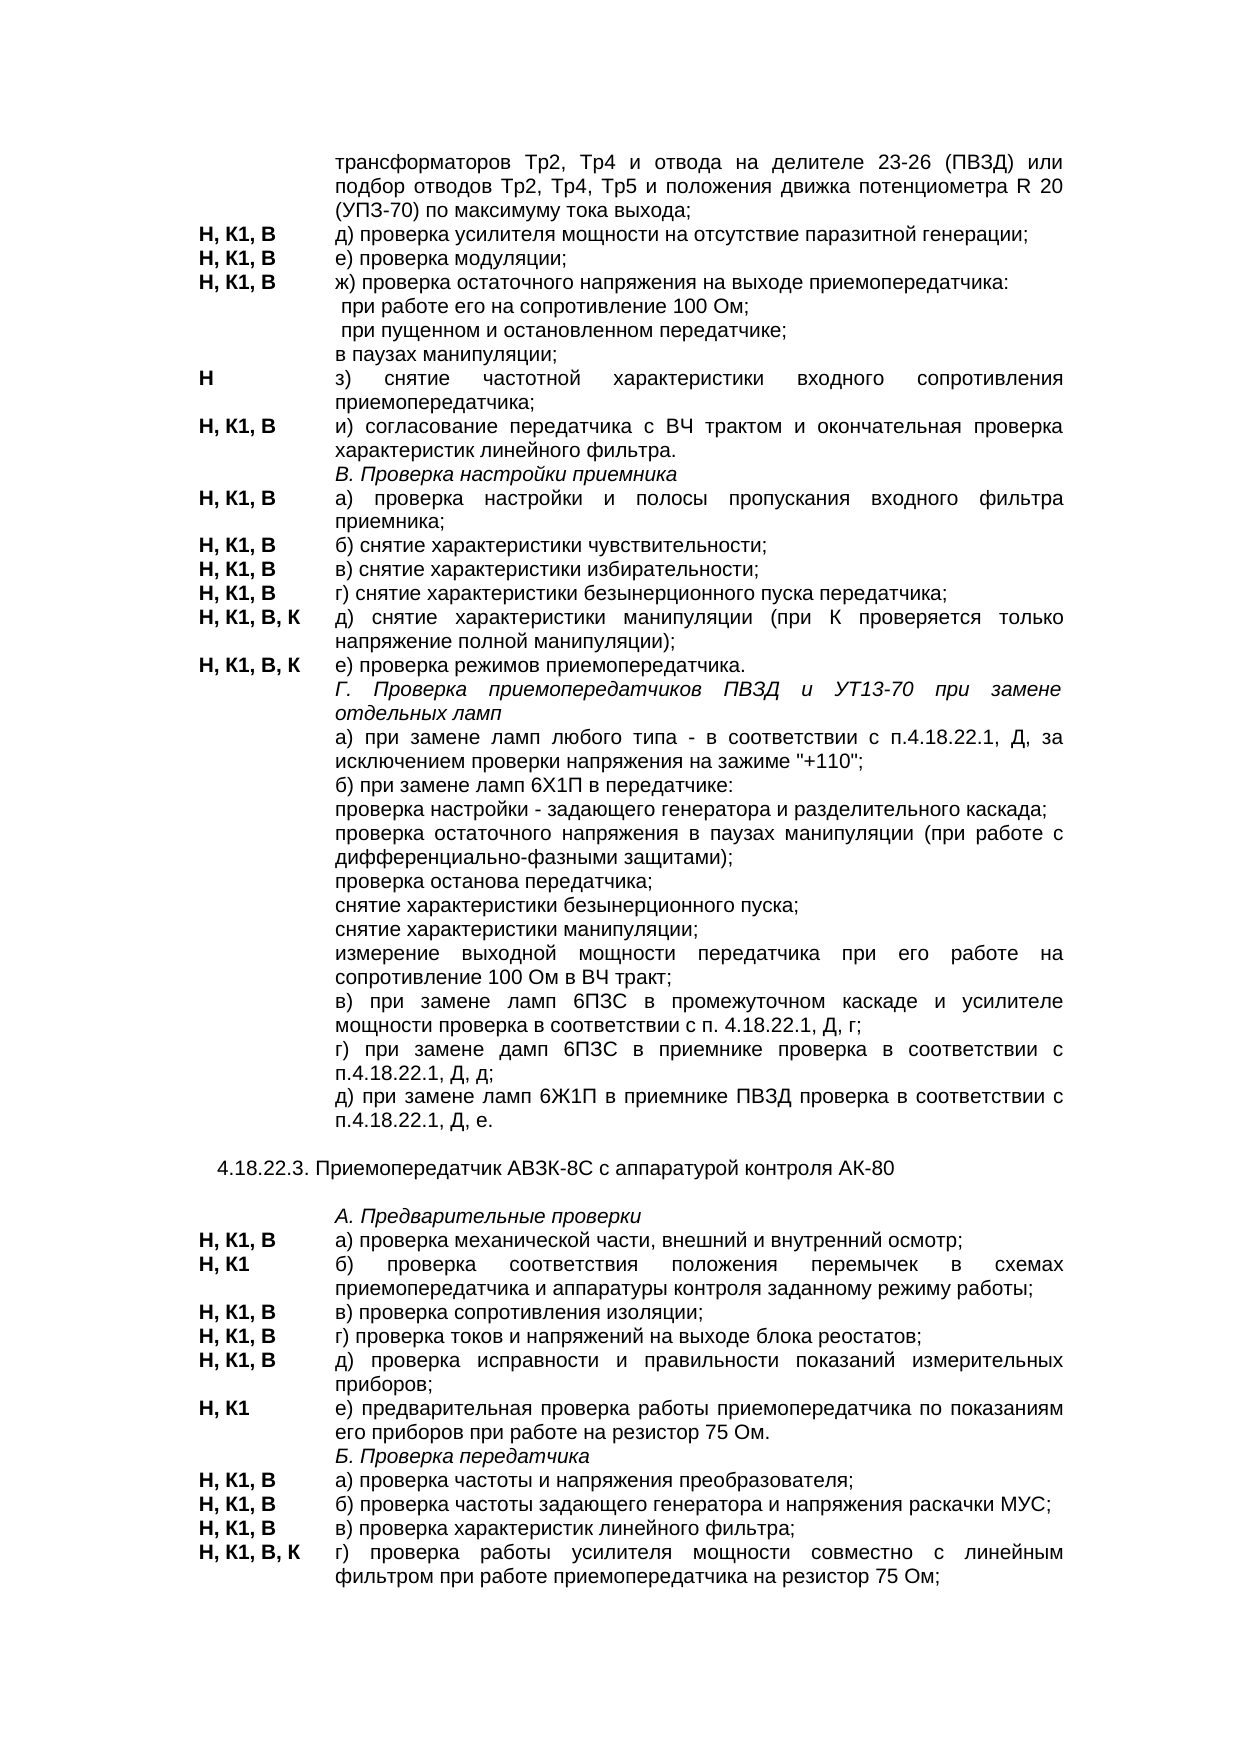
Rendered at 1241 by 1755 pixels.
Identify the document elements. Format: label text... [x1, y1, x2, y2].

table_cell е) предварительная проверка работы приемопередатчика по показаниям его приборов при работе на резистор 75 Ом. [324, 1396, 1076, 1444]
table_cell е) проверка модуляции; [324, 246, 1076, 270]
table_cell Н, К1, В, К [187, 653, 324, 677]
table_cell [187, 1084, 324, 1132]
table_cell Н, К1 [187, 1396, 324, 1444]
table_cell Н, К1 [187, 1252, 324, 1300]
table_cell [187, 989, 324, 1036]
table_cell г) проверка работы усилителя мощности совместно с линейным фильтром при работе приемопередатчика на резистор 75 Ом; [324, 1540, 1076, 1587]
table_cell б) при замене ламп 6Х1П в передатчике: проверка настройки - задающего генератора и разделительного каскада; проверка остаточного напряжения в паузах манипуляции (при работе с дифференциально-фазными защитами); проверка останова передатчика; снятие характеристики безынерционного пуска; снятие характеристики манипуляции; измерение выходной мощности передатчика при его работе на сопротивление 100 Ом в ВЧ тракт; [324, 773, 1076, 988]
table_cell Н, К1, В [187, 1492, 324, 1516]
table_cell Н, К1, В [187, 557, 324, 581]
table_cell Б. Проверка передатчика [324, 1444, 1076, 1468]
table_cell г) снятие характеристики безынерционного пуска передатчика; [324, 581, 1076, 605]
table_cell [187, 1444, 324, 1468]
table_header [187, 1204, 324, 1228]
table_cell Н, К1, В, К [187, 605, 324, 653]
table_cell д) проверка усилителя мощности на отсутствие паразитной генерации; [324, 222, 1076, 246]
table_cell г) проверка токов и напряжений на выходе блока реостатов; [324, 1324, 1076, 1348]
table_cell г) при замене дамп 6ПЗС в приемнике проверка в соответствии с п.4.18.22.1, Д, д; [324, 1036, 1076, 1084]
table_cell трансформаторов Тр2, Тр4 и отвода на делителе 23-26 (ПВЗД) или подбор отводов Тр2, Тр4, Тр5 и положения движка потенциометра R 20 (УПЗ-70) по максимуму тока выхода; [324, 150, 1076, 222]
table_cell б) снятие характеристики чувствительности; [324, 533, 1076, 557]
table_cell д) проверка исправности и правильности показаний измерительных приборов; [324, 1348, 1076, 1396]
table_cell а) проверка частоты и напряжения преобразователя; [324, 1468, 1076, 1492]
table_cell Н, К1, В [187, 1300, 324, 1324]
text 4.18.22.3. Приемопередатчик АВЗК-8С с аппаратурой контроля АК-80 [187, 1156, 1053, 1180]
table_cell [187, 725, 324, 773]
table_cell а) при замене ламп любого типа - в соответствии с п.4.18.22.1, Д, за исключением проверки напряжения на зажиме "+110"; [324, 725, 1076, 773]
table_cell д) снятие характеристики манипуляции (при К проверяется только напряжение полной манипуляции); [324, 605, 1076, 653]
table_cell Н [187, 366, 324, 413]
table_cell [187, 150, 324, 222]
table_cell в) снятие характеристики избирательности; [324, 557, 1076, 581]
table_cell е) проверка режимов приемопередатчика. [324, 653, 1076, 677]
table_cell [187, 677, 324, 725]
table_cell Н, К1, В [187, 1228, 324, 1252]
table_cell Г. Проверка приемопередатчиков ПВЗД и УТ13-70 при замене отдельных ламп [324, 677, 1076, 725]
table_cell а) проверка механической части, внешний и внутренний осмотр; [324, 1228, 1076, 1252]
table_cell Н, К1, В, К [187, 1540, 324, 1587]
table_cell Н, К1, В [187, 246, 324, 270]
table_cell б) проверка соответствия положения перемычек в схемах приемопередатчика и аппаратуры контроля заданному режиму работы; [324, 1252, 1076, 1300]
table_cell в) проверка характеристик линейного фильтра; [324, 1516, 1076, 1539]
table_cell и) согласование передатчика с ВЧ трактом и окончательная проверка характеристик линейного фильтра. [324, 414, 1076, 461]
table_cell Н, К1, В [187, 1324, 324, 1348]
table_cell в) при замене ламп 6ПЗС в промежуточном каскаде и усилителе мощности проверка в соответствии с п. 4.18.22.1, Д, г; [324, 989, 1076, 1036]
table_cell з) снятие частотной характеристики входного сопротивления приемопередатчика; [324, 366, 1076, 413]
table_cell [187, 773, 324, 988]
table_cell Н, К1, В [187, 1468, 324, 1492]
table_cell ж) проверка остаточного напряжения на выходе приемопередатчика: при работе его на сопротивление 100 Ом; при пущенном и остановленном передатчике; в паузах манипуляции; [324, 270, 1076, 366]
table_cell Н, К1, В [187, 1516, 324, 1539]
table_cell [187, 1036, 324, 1084]
table_cell а) проверка настройки и полосы пропускания входного фильтра приемника; [324, 485, 1076, 533]
table_cell б) проверка частоты задающего генератора и напряжения раскачки МУС; [324, 1492, 1076, 1516]
table_cell д) при замене ламп 6Ж1П в приемнике ПВЗД проверка в соответствии с п.4.18.22.1, Д, е. [324, 1084, 1076, 1132]
table_cell Н, К1, В [187, 581, 324, 605]
table_cell [187, 461, 324, 485]
table_cell В. Проверка настройки приемника [324, 461, 1076, 485]
table_cell Н, К1, В [187, 1348, 324, 1396]
table_cell Н, К1, В [187, 222, 324, 246]
table_cell Н, К1, В [187, 533, 324, 557]
table_cell Н, К1, В [187, 270, 324, 366]
table_cell Н, К1, В [187, 485, 324, 533]
table_cell Н, К1, В [187, 414, 324, 461]
table_cell в) проверка сопротивления изоляции; [324, 1300, 1076, 1324]
table_header А. Предварительные проверки [324, 1204, 1076, 1228]
